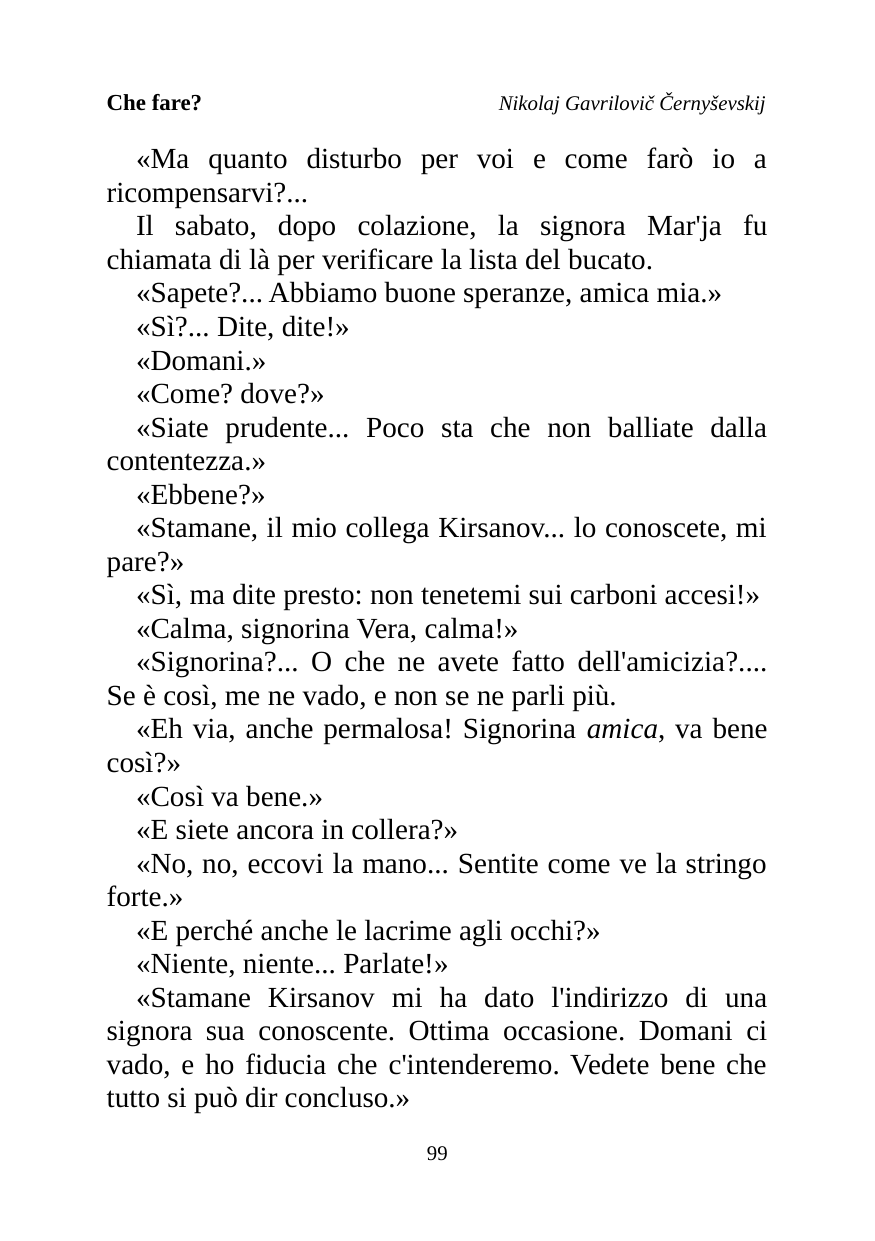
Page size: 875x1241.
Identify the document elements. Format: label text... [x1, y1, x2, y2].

text «Domani.» [106, 343, 768, 376]
text «Eh via, anche permalosa! Signorina amica, va bene così?» [106, 712, 768, 779]
text «Sì, ma dite presto: non tenetemi sui carboni accesi!» [106, 577, 768, 611]
text «Calma, signorina Vera, calma!» [106, 611, 768, 644]
text Il sabato, dopo colazione, la signora Mar'ja fu chiamata di là per verificare la lista del bucato. [106, 208, 768, 276]
text «Niente, niente... Parlate!» [106, 946, 768, 980]
text «Signorina?... O che ne avete fatto dell'amicizia?.... Se è così, me ne vado, e non se ne parli più. [106, 644, 768, 712]
text «Sapete?... Abbiamo buone speranze, amica mia.» [106, 276, 768, 309]
text «E perché anche le lacrime agli occhi?» [106, 913, 768, 946]
text «Come? dove?» [106, 376, 768, 410]
text «Così va bene.» [106, 779, 768, 812]
text «Stamane Kirsanov mi ha dato l'indirizzo di una signora sua conoscente. Ottima occasione. Domani ci vado, e ho fiducia che c'intenderemo. Vedete bene che tutto si può dir concluso.» [106, 980, 768, 1114]
text «No, no, eccovi la mano... Sentite come ve la stringo forte.» [106, 846, 768, 913]
text «Ma quanto disturbo per voi e come farò io a ricompensarvi?... [106, 141, 768, 208]
text «Stamane, il mio collega Kirsanov... lo conoscete, mi pare?» [106, 510, 768, 577]
text «Siate prudente... Poco sta che non balliate dalla contentezza.» [106, 410, 768, 477]
text «Ebbene?» [106, 477, 768, 510]
text «E siete ancora in collera?» [106, 812, 768, 846]
text «Sì?... Dite, dite!» [106, 309, 768, 343]
